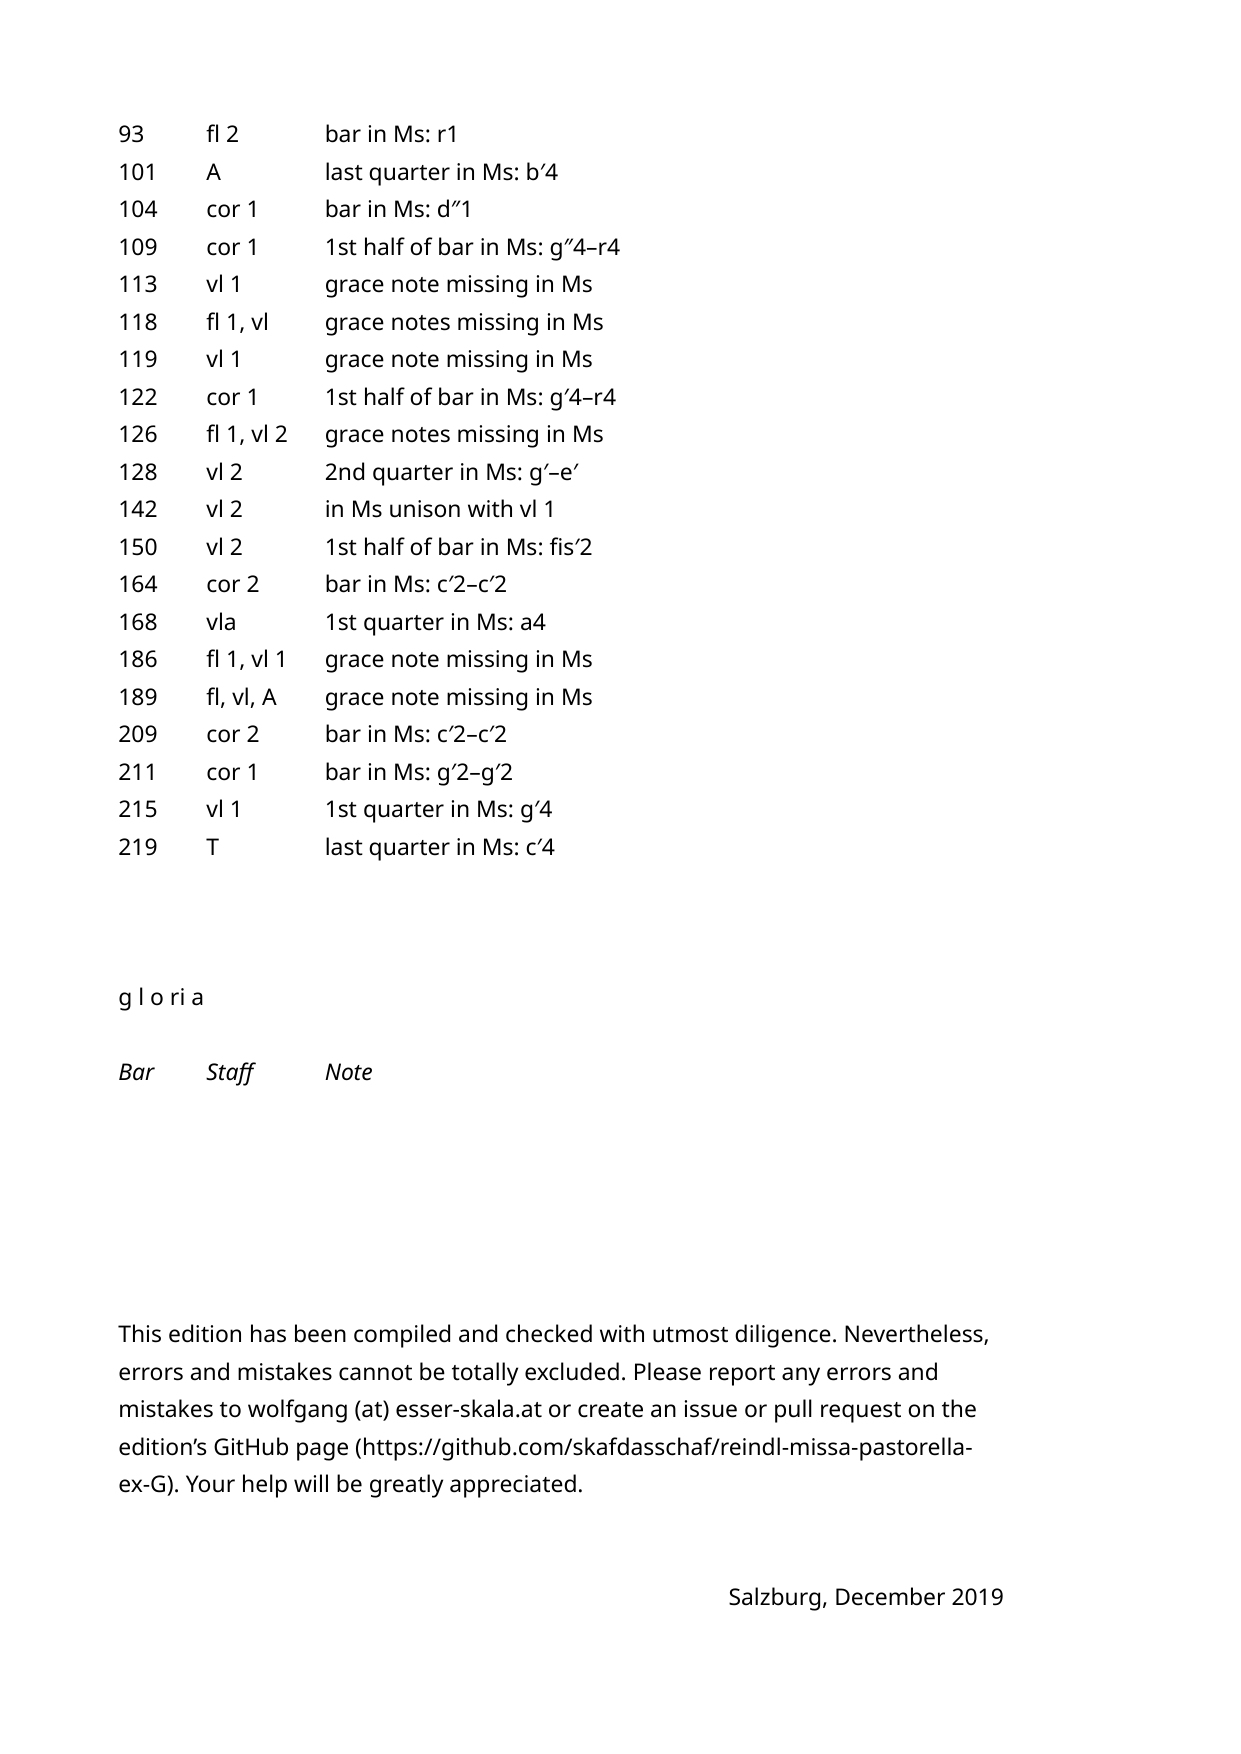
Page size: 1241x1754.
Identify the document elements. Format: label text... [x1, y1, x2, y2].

text g l o ri a [118, 981, 1004, 1012]
text This edition has been compiled and checked with utmost diligence. Nevertheless, errors and mistakes cannot be totally excluded. Please report any errors and mistakes to wolfgang (at) esser-skala.at or create an issue or pull request on the edition’s GitHub page (https://github.com/skafdasschaf/reindl-missa-pastorella-ex-G). Your help will be greatly appreciated. [118, 1318, 1004, 1499]
text Salzburg, December 2019 [118, 1581, 1004, 1612]
text Bar Staff Note [118, 1056, 1004, 1162]
text 93 fl 2 bar in Ms: r1 101 A last quarter in Ms: b′4 104 cor 1 bar in Ms: d″1 109 cor 1 1st half of bar in Ms: g″4–r4 113 vl 1 grace note missing in Ms 118 fl 1, vl grace notes missing in Ms 119 vl 1 grace note missing in Ms 122 cor 1 1st half of bar in Ms: g′4–r4 126 fl 1, vl 2 grace notes missing in Ms 128 vl 2 2nd quarter in Ms: g′–e′ 142 vl 2 in Ms unison with vl 1 150 vl 2 1st half of bar in Ms: fis′2 164 cor 2 bar in Ms: c′2–c′2 168 vla 1st quarter in Ms: a4 186 fl 1, vl 1 grace note missing in Ms 189 fl, vl, A grace note missing in Ms 209 cor 2 bar in Ms: c′2–c′2 211 cor 1 bar in Ms: g′2–g′2 215 vl 1 1st quarter in Ms: g′4 219 T last quarter in Ms: c′4 [118, 118, 1004, 862]
